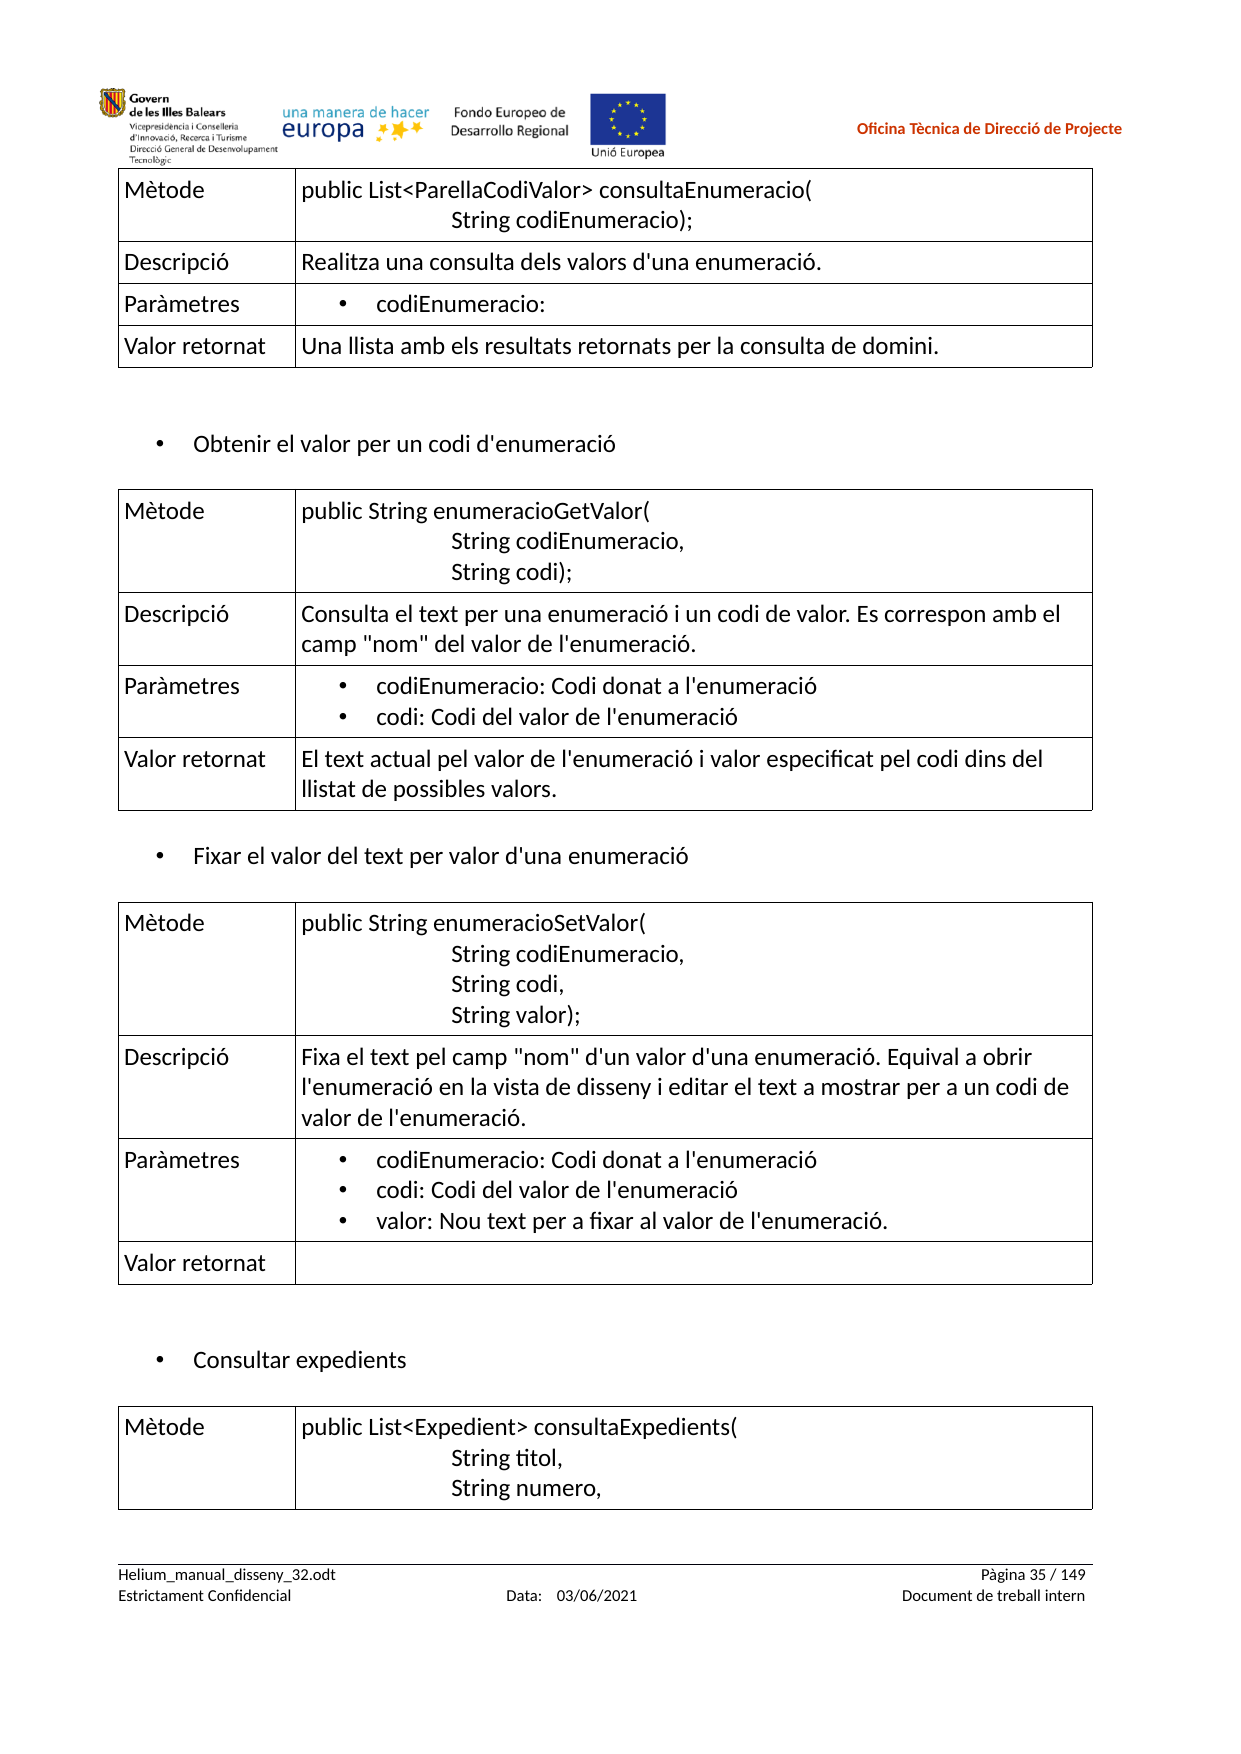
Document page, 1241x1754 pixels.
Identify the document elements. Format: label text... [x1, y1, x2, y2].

picture [99, 87, 668, 166]
table_cell Paràmetres [119, 284, 295, 325]
list Fixar el valor del text per valor d'una enumeració [156, 841, 1122, 871]
table_cell Paràmetres [119, 666, 295, 737]
list Consultar expedients [156, 1345, 1122, 1375]
table_cell Consulta el text per una enumeració i un codi de valor. Es correspon amb el camp "nom" del valor de l'enumeració. [296, 593, 1092, 665]
table_header Mètode [119, 169, 295, 241]
table_cell Descripció [119, 242, 295, 283]
table_header public List<Expedient> consultaExpedients( String titol, String numero, [296, 1407, 1092, 1509]
table_cell Descripció [119, 593, 295, 665]
table_cell [296, 1242, 1092, 1283]
table_header public String enumeracioGetValor( String codiEnumeracio, String codi); [296, 490, 1092, 592]
table_cell Valor retornat [119, 1242, 295, 1283]
table_cell codiEnumeracio: Codi donat a l'enumeració codi: Codi del valor de l'enumeració valor: Nou text per a fixar al valor de l'enumeració. [296, 1139, 1092, 1241]
table_cell Valor retornat [119, 738, 295, 810]
table_header Mètode [119, 490, 295, 592]
table_cell Realitza una consulta dels valors d'una enumeració. [296, 242, 1092, 283]
table_cell Descripció [119, 1036, 295, 1138]
list Obtenir el valor per un codi d'enumeració [156, 428, 1122, 458]
table_header Mètode [119, 903, 295, 1035]
table_cell Valor retornat [119, 326, 295, 367]
table_cell El text actual pel valor de l'enumeració i valor especificat pel codi dins del llistat de possibles valors. [296, 738, 1092, 810]
table_cell Paràmetres [119, 1139, 295, 1241]
table_cell codiEnumeracio: [296, 284, 1092, 325]
table_cell Una llista amb els resultats retornats per la consulta de domini. [296, 326, 1092, 367]
table_cell Fixa el text pel camp "nom" d'un valor d'una enumeració. Equival a obrir l'enumeració en la vista de disseny i editar el text a mostrar per a un codi de valor de l'enumeració. [296, 1036, 1092, 1138]
table_header Mètode [119, 1407, 295, 1509]
table_cell codiEnumeracio: Codi donat a l'enumeració codi: Codi del valor de l'enumeració [296, 666, 1092, 737]
table_header public String enumeracioSetValor( String codiEnumeracio, String codi, String valor); [296, 903, 1092, 1035]
table_header public List<ParellaCodiValor> consultaEnumeracio( String codiEnumeracio); [296, 169, 1092, 241]
